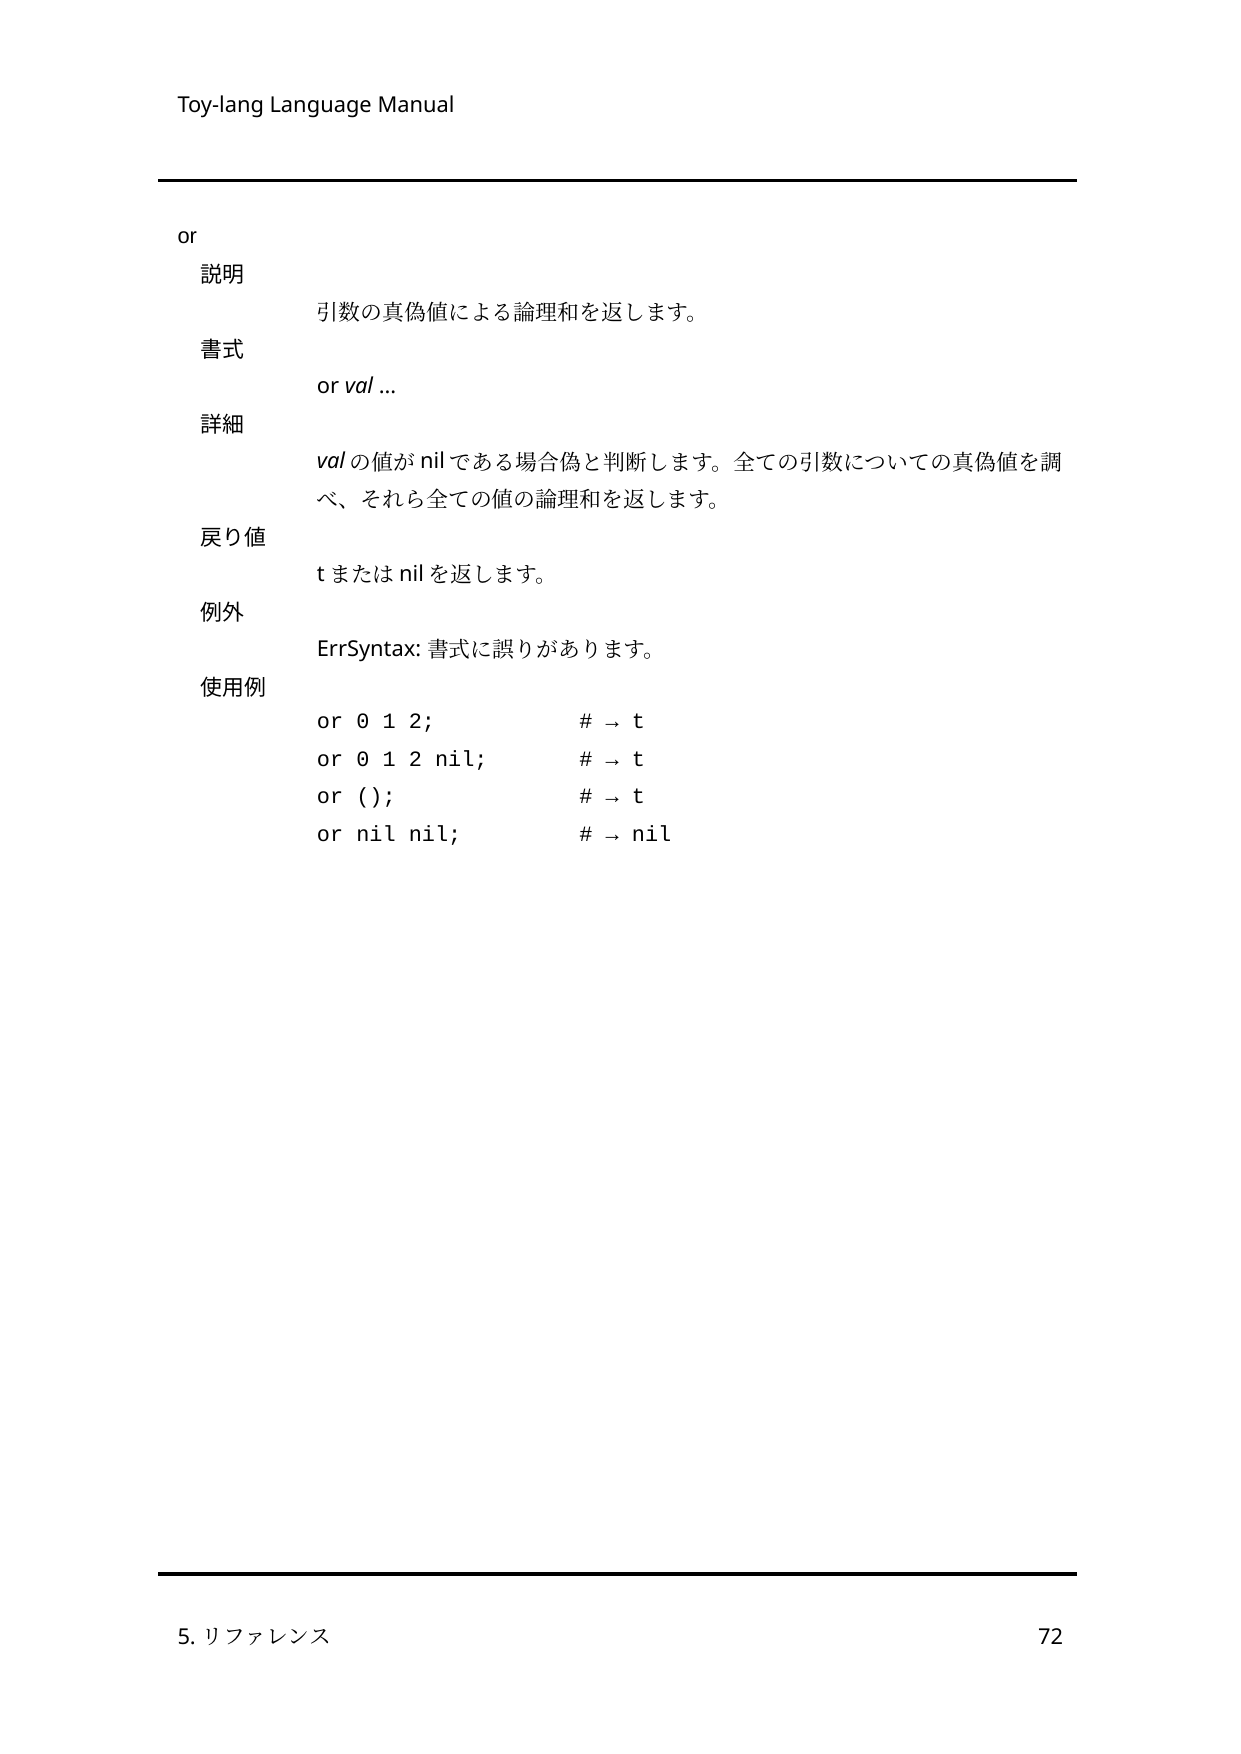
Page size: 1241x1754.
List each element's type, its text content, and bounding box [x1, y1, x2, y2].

table_cell ErrSyntax: 書式に誤りがあります。 [317, 592, 1063, 667]
table_cell or 0 1 2; # → t or 0 1 2 nil; # → t or (); # → t or nil nil; # → nil [317, 667, 1063, 854]
table_cell tまたはnilを返します。 [317, 517, 1063, 592]
table_cell or val ... [317, 329, 1063, 404]
table_cell 使用例 [200, 667, 317, 854]
table_cell 例外 [200, 592, 317, 667]
table_header 説明 [200, 254, 317, 329]
table_cell 書式 [200, 329, 317, 404]
table_cell 詳細 [200, 404, 317, 517]
table_header 引数の真偽値による論理和を返します。 [317, 254, 1063, 329]
subtitle or [177, 217, 1063, 254]
table_cell 戻り値 [200, 517, 317, 592]
table_cell valの値がnilである場合偽と判断します。全ての引数についての真偽値を調べ、それら全ての値の論理和を返します。 [317, 404, 1063, 517]
